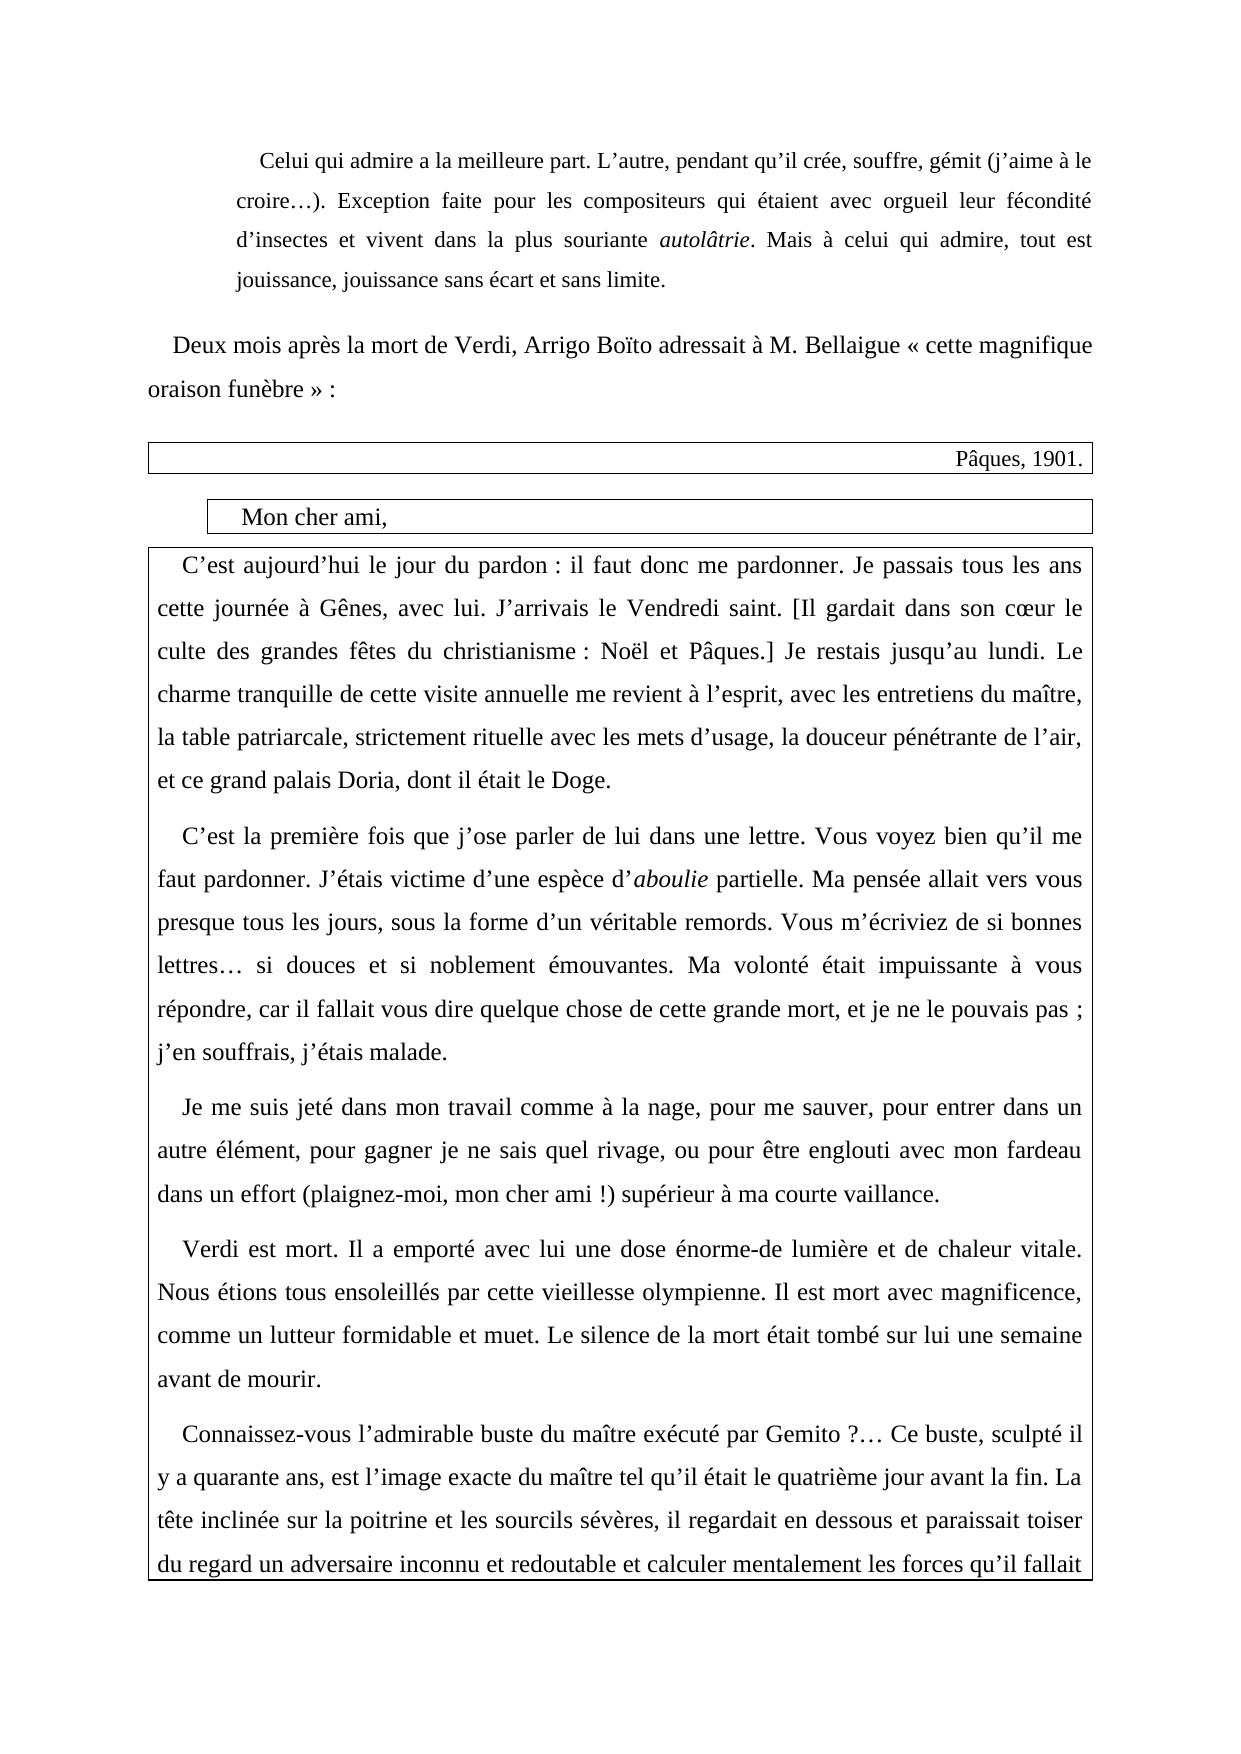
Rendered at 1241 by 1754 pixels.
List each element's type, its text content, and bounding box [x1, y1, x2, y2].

text C’est la première fois que j’ose parler de lui dans une lettre. Vous voyez bien qu’il me faut pardonner. J’étais victime d’une espèce d’aboulie partielle. Ma pensée allait vers vous presque tous les jours, sous la forme d’un véritable remords. Vous m’écriviez de si bonnes lettres… si douces et si noblement émouvantes. Ma volonté était impuissante à vous répondre, car il fallait vous dire quelque chose de cette grande mort, et je ne le pouvais pas ; j’en souffrais, j’étais malade. [149, 818, 1092, 1066]
text Celui qui admire a la meilleure part. L’autre, pendant qu’il crée, souffre, gémit (j’aime à le croire…). Exception faite pour les compositeurs qui étaient avec orgueil leur fécondité d’insectes et vivent dans la plus souriante autolâtrie. Mais à celui qui admire, tout est jouissance, jouissance sans écart et sans limite. [236, 148, 1093, 292]
text Verdi est mort. Il a emporté avec lui une dose énorme-de lumière et de chaleur vitale. Nous étions tous ensoleillés par cette vieillesse olympienne. Il est mort avec magnificence, comme un lutteur formidable et muet. Le silence de la mort était tombé sur lui une semaine avant de mourir. [149, 1231, 1092, 1392]
text Deux mois après la mort de Verdi, Arrigo Boïto adressait à M. Bellaigue « cette magnifique oraison funèbre » : [148, 331, 1093, 402]
text Pâques, 1901. [149, 443, 1092, 473]
text Connaissez-vous l’admirable buste du maître exécuté par Gemito ?… Ce buste, sculpté il y a quarante ans, est l’image exacte du maître tel qu’il était le quatrième jour avant la fin. La tête inclinée sur la poitrine et les sourcils sévères, il regardait en dessous et paraissait toiser du regard un adversaire inconnu et redoutable et calculer mentalement les forces qu’il fallait [149, 1416, 1092, 1579]
text C’est aujourd’hui le jour du pardon : il faut donc me pardonner. Je passais tous les ans cette journée à Gênes, avec lui. J’arrivais le Vendredi saint. [Il gardait dans son cœur le culte des grandes fêtes du christianisme : Noël et Pâques.] Je restais jusqu’au lundi. Le charme tranquille de cette visite annuelle me revient à l’esprit, avec les entretiens du maître, la table patriarcale, strictement rituelle avec les mets d’usage, la douceur pénétrante de l’air, et ce grand palais Doria, dont il était le Doge. [149, 548, 1092, 794]
text Je me suis jeté dans mon travail comme à la nage, pour me sauver, pour entrer dans un autre élément, pour gagner je ne sais quel rivage, ou pour être englouti avec mon fardeau dans un effort (plaignez-moi, mon cher ami !) supérieur à ma courte vaillance. [149, 1089, 1092, 1207]
text Mon cher ami, [208, 500, 1092, 533]
